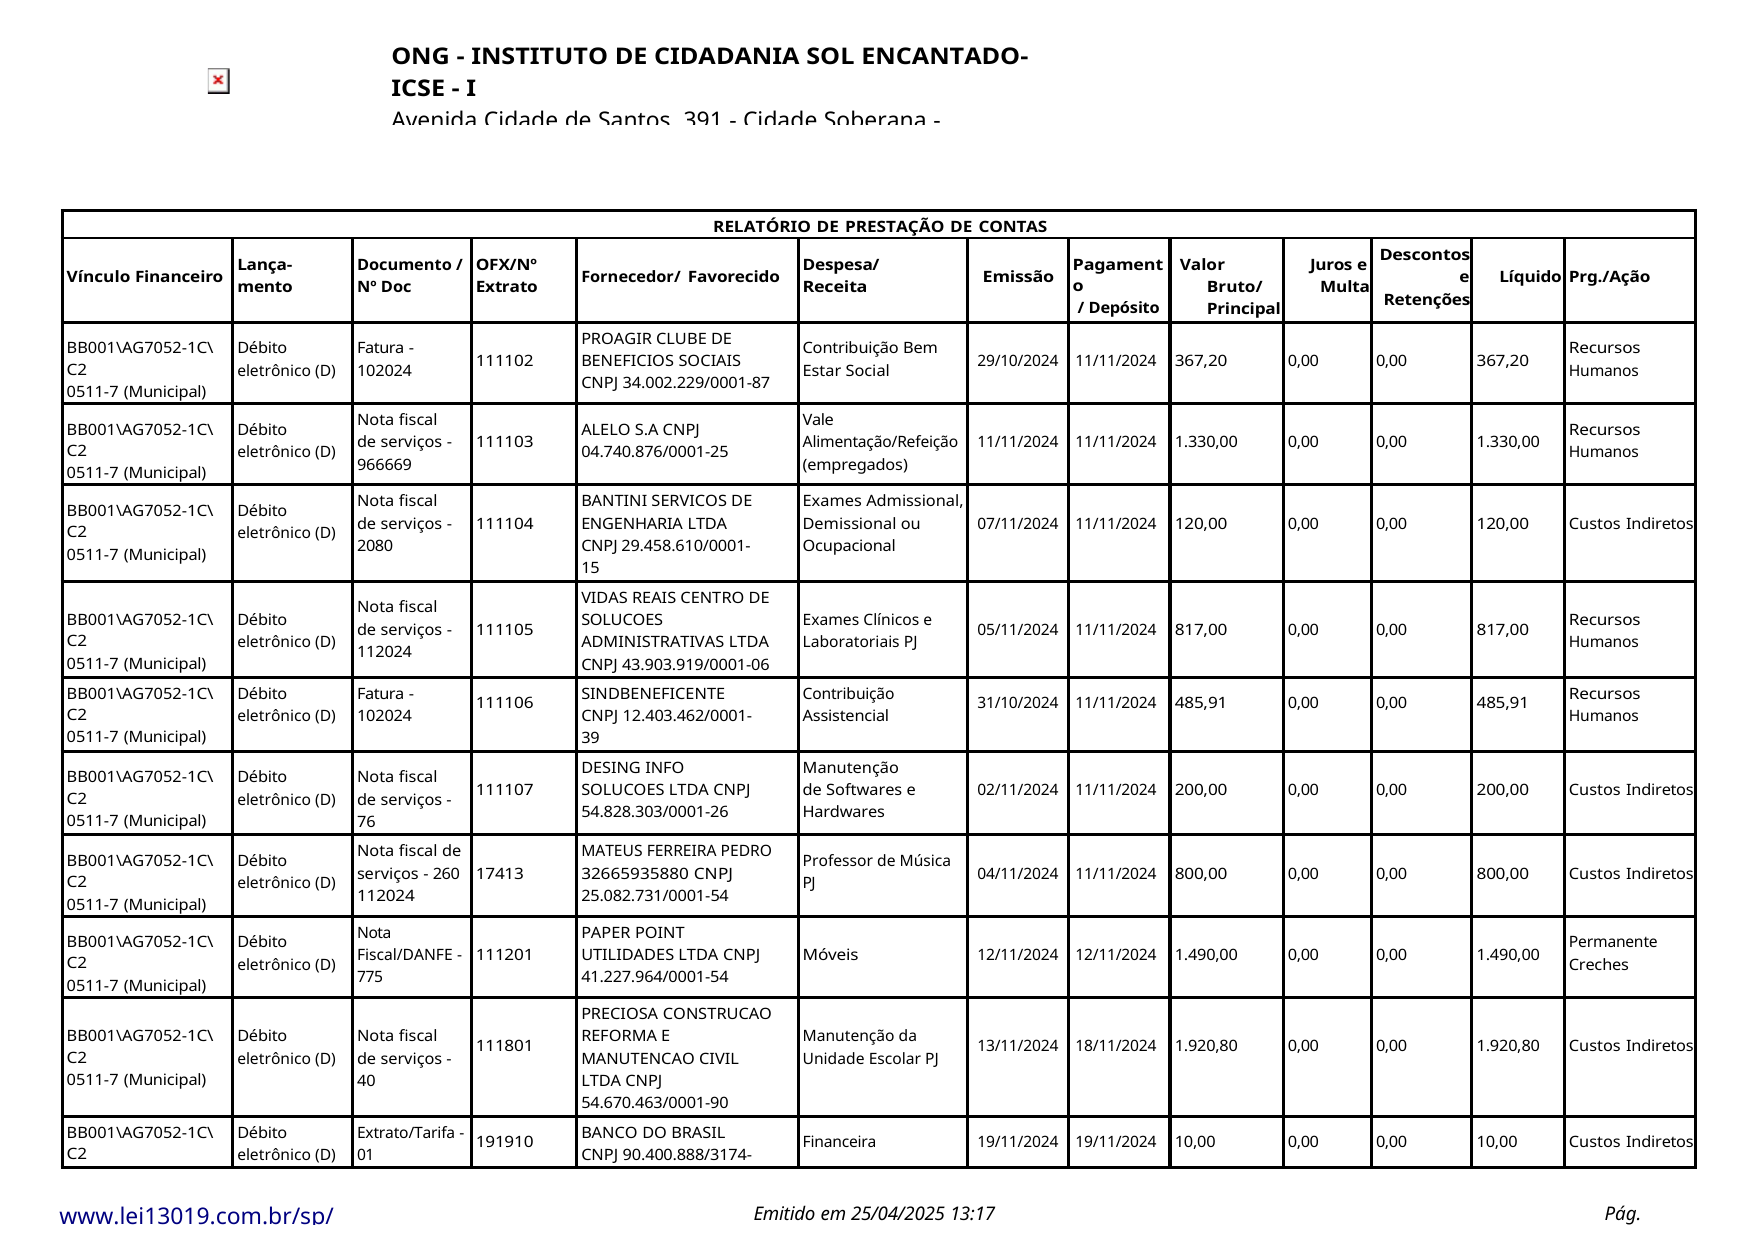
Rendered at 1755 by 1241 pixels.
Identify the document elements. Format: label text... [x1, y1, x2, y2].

table_cell Nota ﬁscal de serviços - 966669 [354, 405, 470, 483]
table_cell Débito eletrônico (D) [234, 753, 351, 833]
table_cell 191910 [473, 1118, 575, 1166]
table_cell Débito eletrônico (D) [234, 405, 351, 483]
table_cell 200,00 [1172, 753, 1282, 833]
table_cell 111801 [473, 999, 575, 1114]
table_cell 11/11/2024 [1070, 583, 1168, 676]
table_cell BB001\AG7052-1C\C2 0511-7 (Municipal) [64, 753, 231, 833]
table_cell Contribuição Assistencial [800, 679, 966, 750]
table_cell 11/11/2024 [969, 405, 1067, 483]
table_cell 11/11/2024 [1070, 836, 1168, 914]
table_cell SINDBENEFICENTE CNPJ 12.403.462/0001-39 [578, 679, 797, 750]
table_cell Custos Indiretos [1566, 999, 1694, 1114]
table_cell Nota ﬁscal de serviços - 260 112024 [354, 836, 470, 914]
table_cell 111104 [473, 486, 575, 579]
table_cell 0,00 [1373, 405, 1470, 483]
table_cell 13/11/2024 [969, 999, 1067, 1114]
table_cell 111103 [473, 405, 575, 483]
table_cell 11/11/2024 [1070, 753, 1168, 833]
table_cell Lança- mento [234, 239, 351, 321]
table_cell 18/11/2024 [1070, 999, 1168, 1114]
table_cell Custos Indiretos [1566, 753, 1694, 833]
table_cell Recursos Humanos [1566, 679, 1694, 750]
table_cell 0,00 [1373, 1118, 1470, 1166]
table_cell 0,00 [1285, 324, 1370, 402]
table_cell Permanente Creches [1566, 918, 1694, 996]
table_cell 0,00 [1373, 999, 1470, 1114]
table_cell 0,00 [1285, 999, 1370, 1114]
table_cell 0,00 [1373, 753, 1470, 833]
table_cell 367,20 [1473, 324, 1563, 402]
table_cell Recursos Humanos [1566, 583, 1694, 676]
table_cell PROAGIR CLUBE DE BENEFICIOS SOCIAIS CNPJ 34.002.229/0001-87 [578, 324, 797, 402]
table_cell Contribuição Bem Estar Social [800, 324, 966, 402]
table_cell Móveis [800, 918, 966, 996]
table_cell Débito eletrônico (D) [234, 836, 351, 914]
table_cell 17413 [473, 836, 575, 914]
table_cell 1.490,00 [1172, 918, 1282, 996]
table_cell 111201 [473, 918, 575, 996]
table_cell Nota ﬁscal de serviços - 112024 [354, 583, 470, 676]
table_cell 111106 [473, 679, 575, 750]
table_cell 10,00 [1172, 1118, 1282, 1166]
table_cell BB001\AG7052-1C\C2 0511-7 (Municipal) [64, 405, 231, 483]
table_cell Custos Indiretos [1566, 486, 1694, 579]
table_cell 1.920,80 [1473, 999, 1563, 1114]
table_cell Custos Indiretos [1566, 1118, 1694, 1166]
table_cell 11/11/2024 [1070, 324, 1168, 402]
table_cell Custos Indiretos [1566, 836, 1694, 914]
table_cell 12/11/2024 [969, 918, 1067, 996]
table_cell 02/11/2024 [969, 753, 1067, 833]
table_cell 111107 [473, 753, 575, 833]
table_cell Nota ﬁscal de serviços - 40 [354, 999, 470, 1114]
table_cell 120,00 [1473, 486, 1563, 579]
table_cell BB001\AG7052-1C\C2 0511-7 (Municipal) [64, 918, 231, 996]
table_cell 19/11/2024 [1070, 1118, 1168, 1166]
table_cell 0,00 [1373, 918, 1470, 996]
table_cell Líquido [1473, 239, 1563, 321]
table_cell Despesa/ Receita [800, 239, 966, 321]
table_cell Fatura - 102024 [354, 679, 470, 750]
table_cell 0,00 [1373, 583, 1470, 676]
table_cell 19/11/2024 [969, 1118, 1067, 1166]
table_cell Débito eletrônico (D) [234, 999, 351, 1114]
table_cell Manutenção de Softwares e Hardwares [800, 753, 966, 833]
table_cell Recursos Humanos [1566, 324, 1694, 402]
table_cell 817,00 [1172, 583, 1282, 676]
table_cell 0,00 [1285, 836, 1370, 914]
table_cell 0,00 [1285, 583, 1370, 676]
table_cell 0,00 [1285, 405, 1370, 483]
table_cell Recursos Humanos [1566, 405, 1694, 483]
table_cell 11/11/2024 [1070, 486, 1168, 579]
table_cell Valor Bruto/ Principal [1172, 239, 1282, 321]
table_cell Financeira [800, 1118, 966, 1166]
table_cell Descontos e Retenções [1373, 239, 1470, 321]
table_cell 800,00 [1172, 836, 1282, 914]
table_cell 120,00 [1172, 486, 1282, 579]
table_cell Débito eletrônico (D) [234, 324, 351, 402]
table_cell VIDAS REAIS CENTRO DE SOLUCOES ADMINISTRATIVAS LTDA CNPJ 43.903.919/0001-06 [578, 583, 797, 676]
table_cell DESING INFO SOLUCOES LTDA CNPJ 54.828.303/0001-26 [578, 753, 797, 833]
table_cell Débito eletrônico (D) [234, 583, 351, 676]
table_cell BB001\AG7052-1C\C2 0511-7 (Municipal) [64, 836, 231, 914]
table_cell BB001\AG7052-1C\C2 0511-7 (Municipal) [64, 999, 231, 1114]
table_cell 1.330,00 [1172, 405, 1282, 483]
table_cell BB001\AG7052-1C\C2 [64, 1118, 231, 1166]
table_cell 0,00 [1373, 486, 1470, 579]
table_cell Manutenção da Unidade Escolar PJ [800, 999, 966, 1114]
table_cell 111105 [473, 583, 575, 676]
table_cell 485,91 [1473, 679, 1563, 750]
table_cell 111102 [473, 324, 575, 402]
table_cell Nota ﬁscal de serviços - 76 [354, 753, 470, 833]
table_cell 11/11/2024 [1070, 405, 1168, 483]
table_cell BANCO DO BRASIL CNPJ 90.400.888/3174- [578, 1118, 797, 1166]
table_cell 485,91 [1172, 679, 1282, 750]
table_cell 31/10/2024 [969, 679, 1067, 750]
table_cell Emissão [969, 239, 1067, 321]
table_cell 1.920,80 [1172, 999, 1282, 1114]
table_cell 1.330,00 [1473, 405, 1563, 483]
table_cell 1.490,00 [1473, 918, 1563, 996]
table_cell 0,00 [1285, 486, 1370, 579]
table_cell BB001\AG7052-1C\C2 0511-7 (Municipal) [64, 486, 231, 579]
table_cell 0,00 [1285, 679, 1370, 750]
table_cell 367,20 [1172, 324, 1282, 402]
table_cell Nota Fiscal/DANFE - 775 [354, 918, 470, 996]
table_cell 04/11/2024 [969, 836, 1067, 914]
table_cell 05/11/2024 [969, 583, 1067, 676]
table_cell Nota ﬁscal de serviços - 2080 [354, 486, 470, 579]
table_cell 800,00 [1473, 836, 1563, 914]
table_cell PRECIOSA CONSTRUCAO REFORMA E MANUTENCAO CIVIL LTDA CNPJ 54.670.463/0001-90 [578, 999, 797, 1114]
table_cell Vínculo Financeiro [64, 239, 231, 321]
table_cell 0,00 [1373, 836, 1470, 914]
table_cell Professor de Música PJ [800, 836, 966, 914]
table_cell 0,00 [1285, 753, 1370, 833]
table_cell Débito eletrônico (D) [234, 918, 351, 996]
table_cell 10,00 [1473, 1118, 1563, 1166]
table_header RELATÓRIO DE PRESTAÇÃO DE CONTAS [64, 212, 1694, 237]
table_cell 0,00 [1373, 679, 1470, 750]
table_cell Débito eletrônico (D) [234, 679, 351, 750]
table_cell OFX/Nº Extrato [473, 239, 575, 321]
table_cell 29/10/2024 [969, 324, 1067, 402]
table_cell Débito eletrônico (D) [234, 1118, 351, 1166]
table_cell Prg./Ação [1566, 239, 1694, 321]
table_cell ALELO S.A CNPJ 04.740.876/0001-25 [578, 405, 797, 483]
table_cell 817,00 [1473, 583, 1563, 676]
table_cell Extrato/Tarifa - 01 [354, 1118, 470, 1166]
table_cell 200,00 [1473, 753, 1563, 833]
table_cell Fornecedor/ Favorecido [578, 239, 797, 321]
table_cell PAPER POINT UTILIDADES LTDA CNPJ 41.227.964/0001-54 [578, 918, 797, 996]
table_cell BB001\AG7052-1C\C2 0511-7 (Municipal) [64, 679, 231, 750]
table_cell 07/11/2024 [969, 486, 1067, 579]
table_cell 0,00 [1285, 918, 1370, 996]
table_cell Exames Admissional, Demissional ou Ocupacional [800, 486, 966, 579]
table_cell Documento / Nº Doc [354, 239, 470, 321]
table_cell BANTINI SERVICOS DE ENGENHARIA LTDA CNPJ 29.458.610/0001-15 [578, 486, 797, 579]
table_cell Pagamento / Depósito [1070, 239, 1168, 321]
table_cell Débito eletrônico (D) [234, 486, 351, 579]
table_cell Vale Alimentação/Refeição (empregados) [800, 405, 966, 483]
table_cell 11/11/2024 [1070, 679, 1168, 750]
table_cell Exames Clínicos e Laboratoriais PJ [800, 583, 966, 676]
table_cell 12/11/2024 [1070, 918, 1168, 996]
table_cell Fatura - 102024 [354, 324, 470, 402]
table_cell 0,00 [1373, 324, 1470, 402]
table_cell Juros e Multa [1285, 239, 1370, 321]
table_cell MATEUS FERREIRA PEDRO 32665935880 CNPJ 25.082.731/0001-54 [578, 836, 797, 914]
table_cell 0,00 [1285, 1118, 1370, 1166]
table_cell BB001\AG7052-1C\C2 0511-7 (Municipal) [64, 583, 231, 676]
table_cell BB001\AG7052-1C\C2 0511-7 (Municipal) [64, 324, 231, 402]
